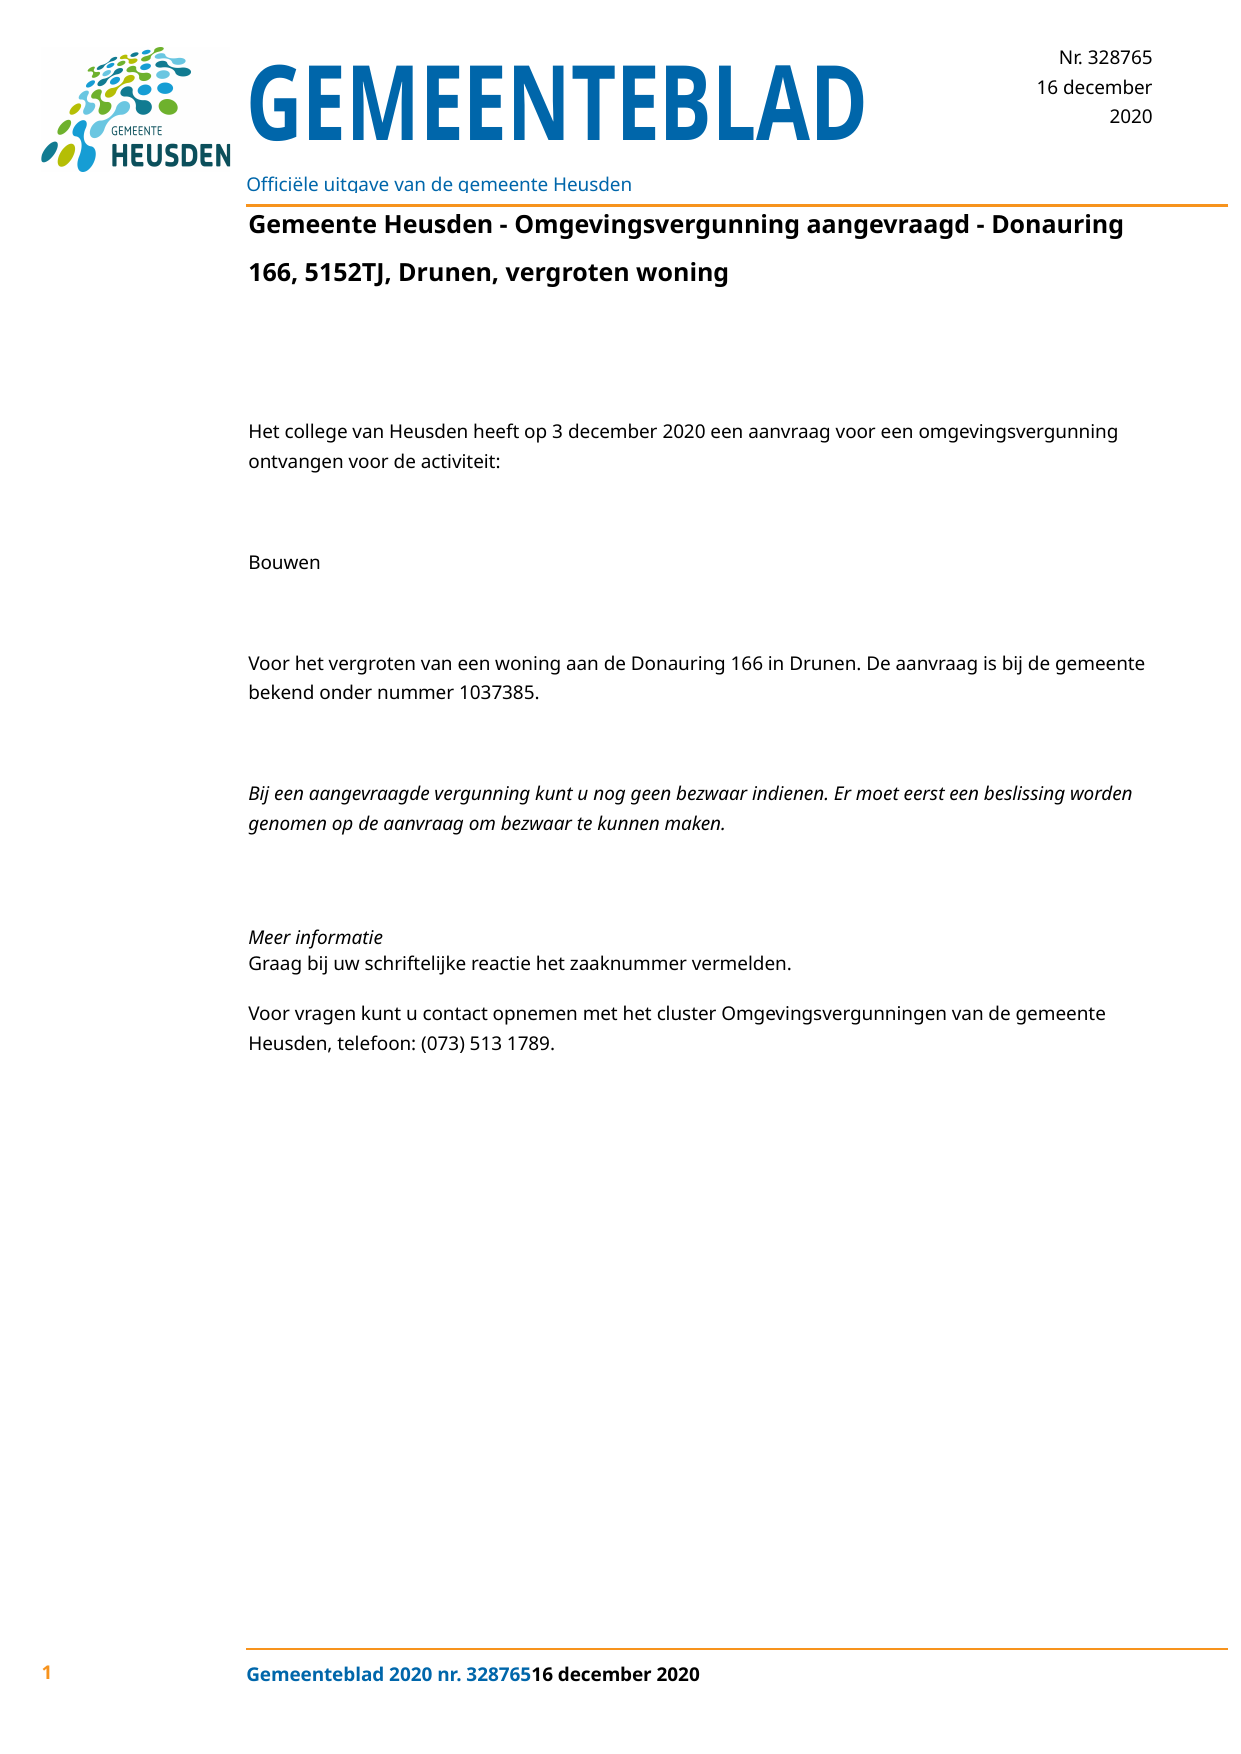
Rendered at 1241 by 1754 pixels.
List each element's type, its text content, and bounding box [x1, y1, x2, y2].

text Gemeente Heusden - Omgevingsvergunning aangevraagd - Donauring 166, 5152TJ, Drunen, vergroten woning [248, 207, 1152, 288]
text Graag bij uw schriftelijke reactie het zaaknummer vermelden. [248, 950, 1152, 976]
text Voor vragen kunt u contact opnemen met het cluster Omgevingsvergunningen van de gemeente Heusden, telefoon: (073) 513 1789. [248, 1001, 1152, 1056]
text Bouwen [248, 549, 1152, 575]
picture [41, 47, 231, 172]
text Bij een aangevraagde vergunning kunt u nog geen bezwaar indienen. Er moet eerst een beslissing worden genomen op de aanvraag om bezwaar te kunnen maken. [248, 780, 1152, 836]
text Meer informatie [248, 924, 1152, 950]
text Voor het vergroten van een woning aan de Donauring 166 in Drunen. De aanvraag is bij de gemeente bekend onder nummer 1037385. [248, 650, 1152, 705]
text Het college van Heusden heeft op 3 december 2020 een aanvraag voor een omgevingsvergunning ontvangen voor de activiteit: [248, 419, 1152, 474]
